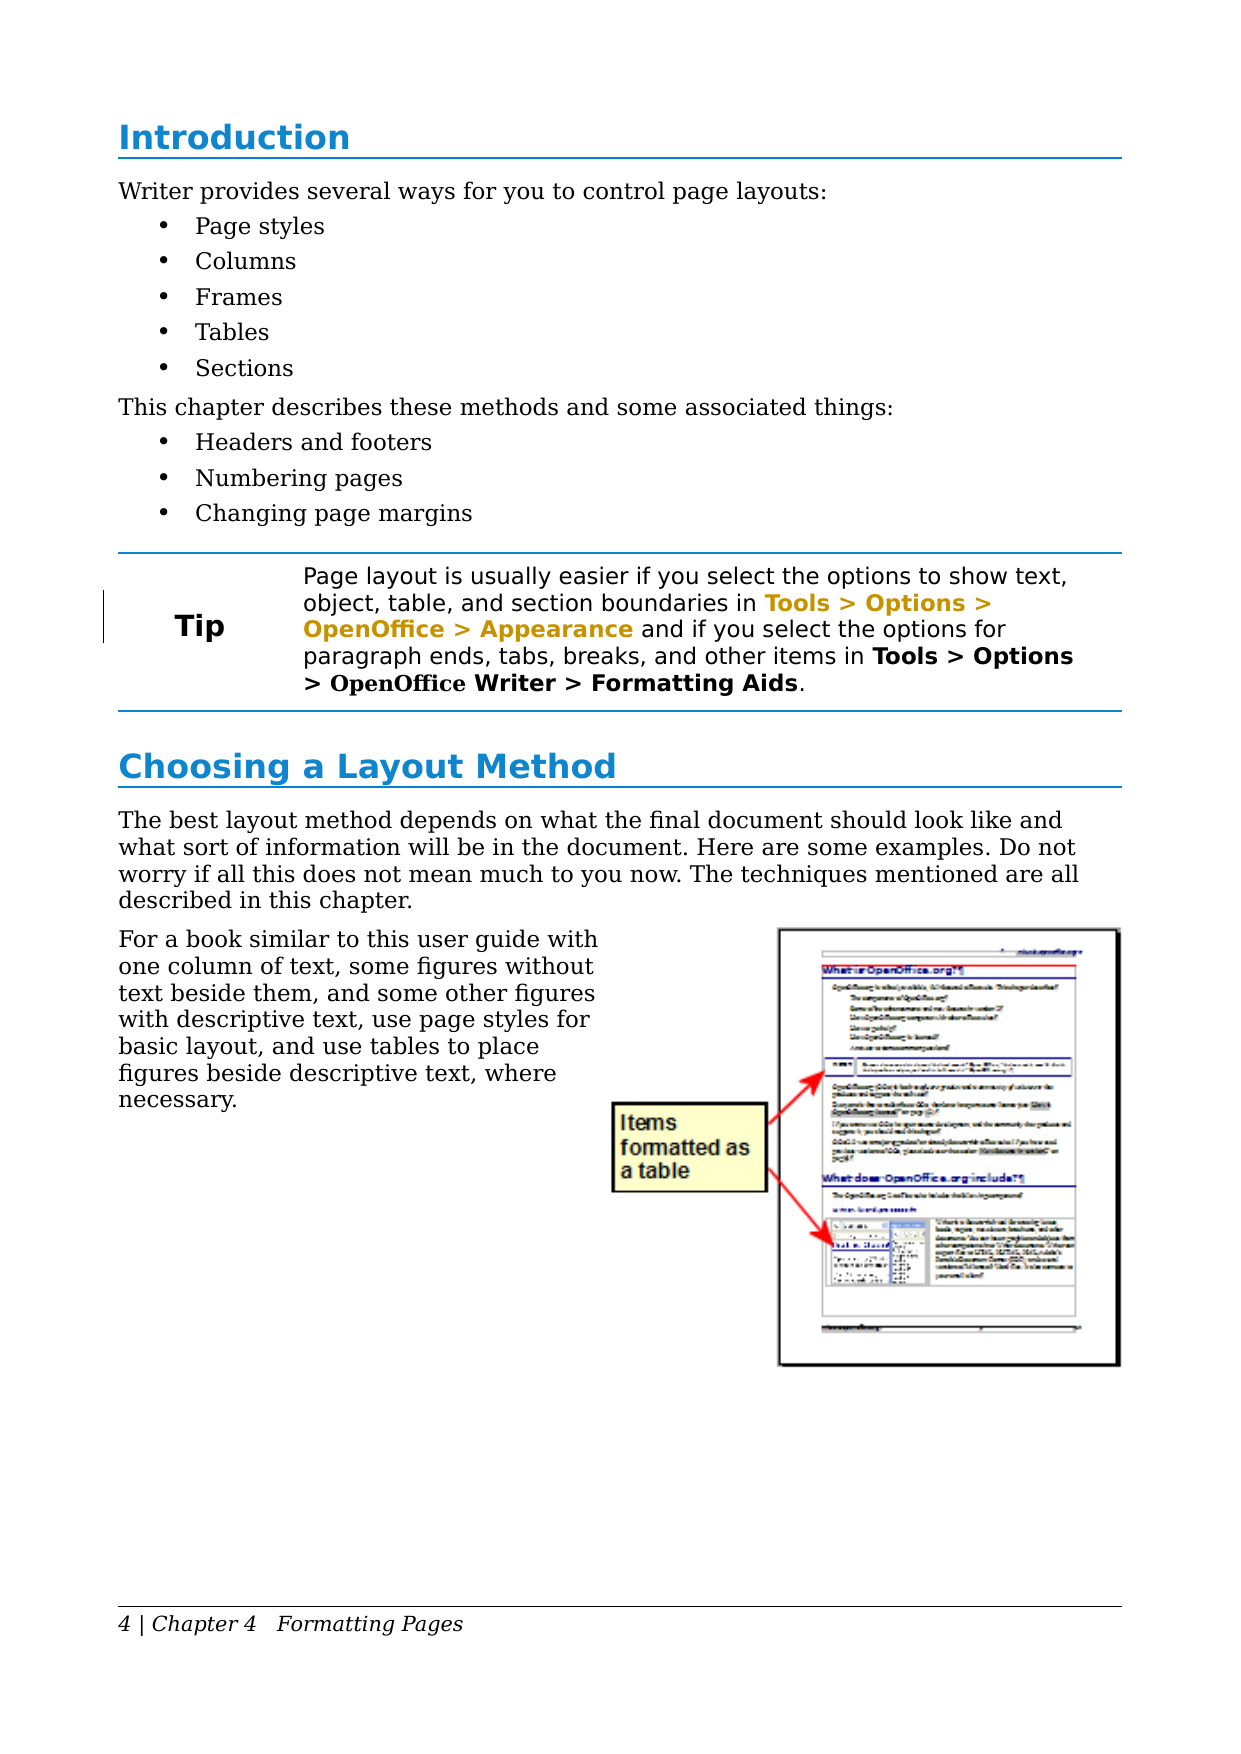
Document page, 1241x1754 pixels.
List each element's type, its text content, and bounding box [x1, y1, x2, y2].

list This chapter describes these methods and some associated things: [118, 394, 1122, 421]
table_header [603, 927, 1122, 1398]
list Sections [156, 353, 1122, 382]
subtitle Introduction [118, 118, 1122, 157]
table_header Page layout is usually easier if you select the options to show text, object, table, and section boundaries in Tools > Options > OpenOffice > Appearance and if you select the options for paragraph ends, tabs, breaks, and other items in Tools > Options > OpenOffice Writer > Formatting Aids. [281, 554, 1122, 709]
list Changing page margins [156, 498, 1122, 527]
picture [610, 926, 1123, 1369]
list Columns [156, 246, 1122, 276]
list Numbering pages [156, 463, 1122, 492]
table_header Tip [118, 554, 281, 709]
list Headers and footers [156, 427, 1122, 457]
text The best layout method depends on what the final document should look like and what sort of information will be in the document. Here are some examples. Do not worry if all this does not mean much to you now. The techniques mentioned are all described in this chapter. [118, 807, 1122, 914]
subtitle Choosing a Layout Method [118, 748, 1122, 786]
table_header For a book similar to this user guide with one column of text, some figures without text beside them, and some other figures with descriptive text, use page styles for basic layout, and use tables to place figures beside descriptive text, where necessary. [118, 927, 603, 1398]
list Tables [156, 317, 1122, 346]
list Writer provides several ways for you to control page layouts: [118, 178, 1122, 204]
list Page styles [156, 211, 1122, 240]
list Frames [156, 282, 1122, 311]
